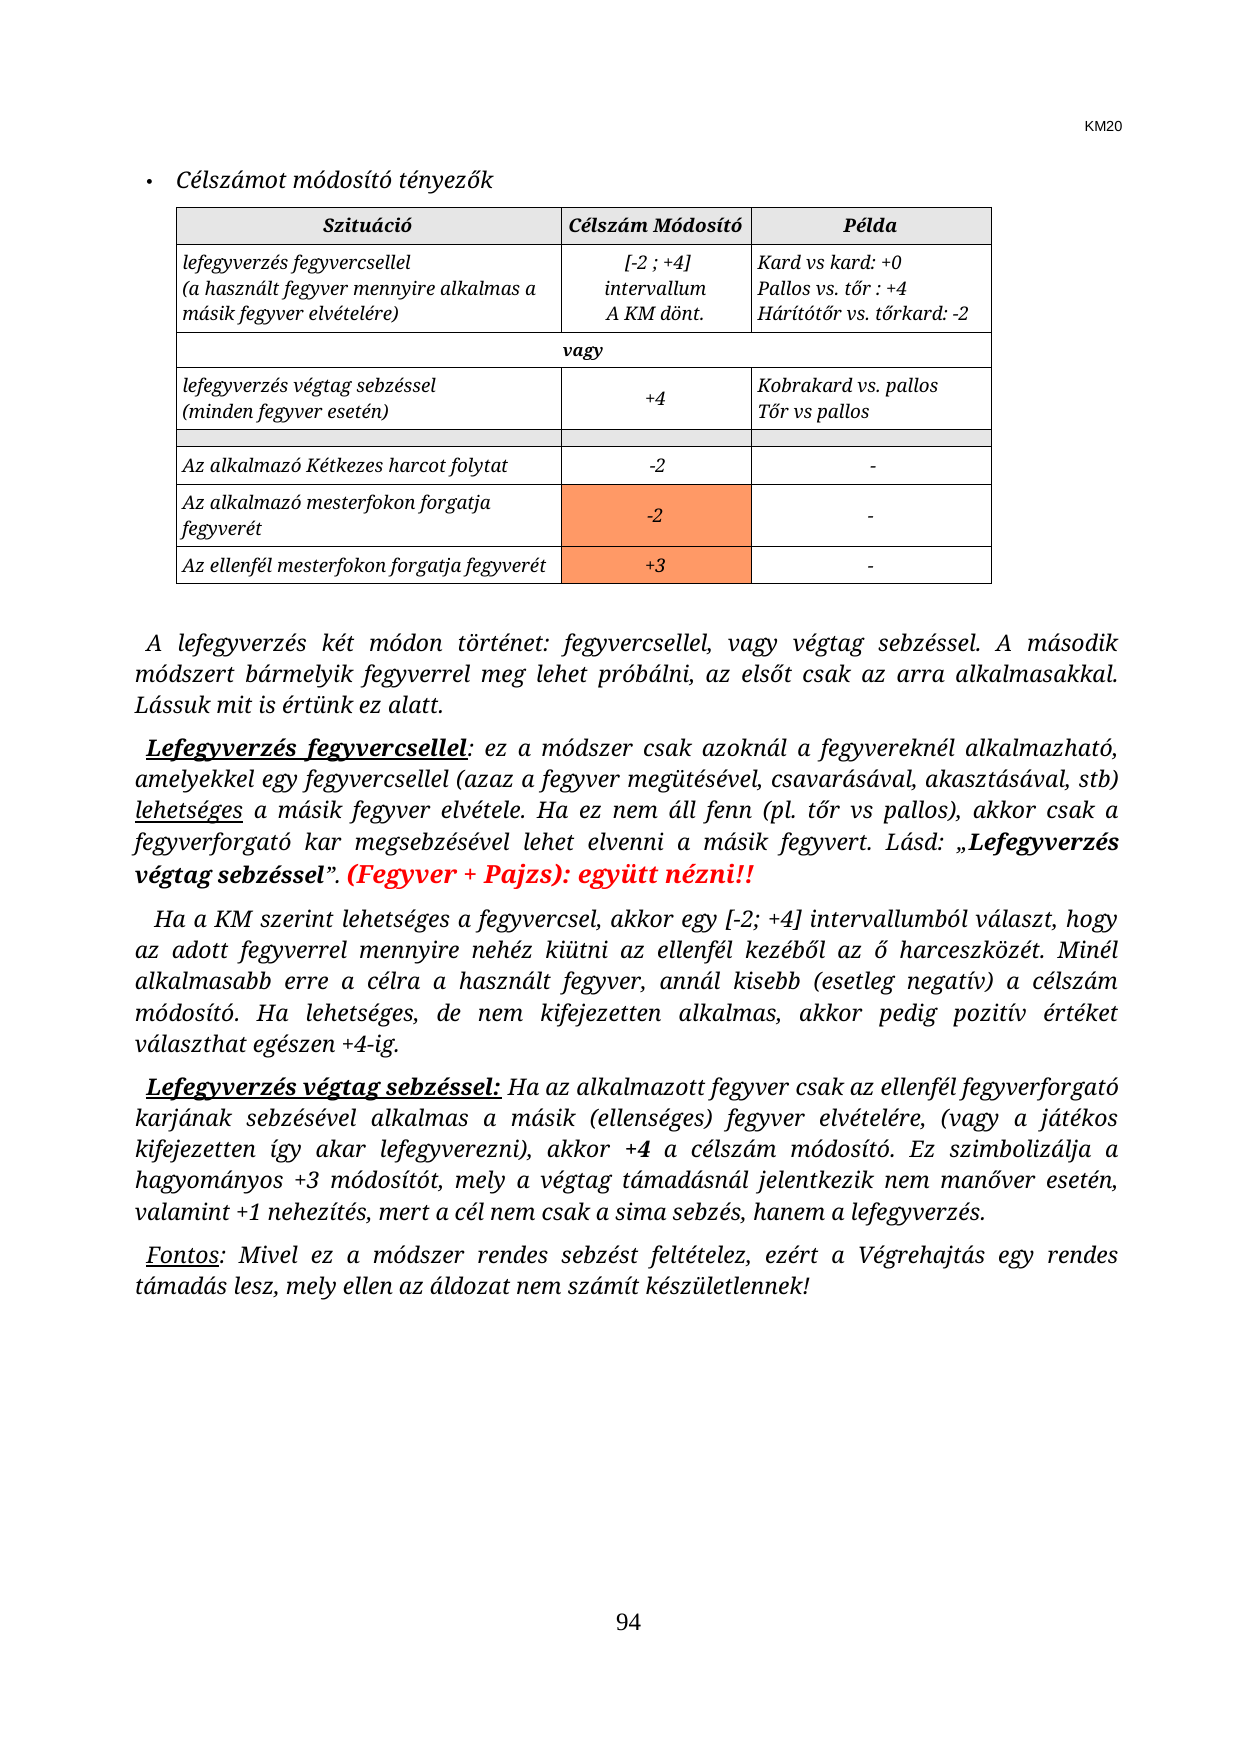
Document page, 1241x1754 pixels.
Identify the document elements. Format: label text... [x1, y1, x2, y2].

table_header Szituáció [177, 208, 561, 244]
table_cell Az alkalmazó mesterfokon forgatja fegyverét [177, 485, 561, 546]
table_cell - [752, 485, 991, 546]
table_header Célszám Módosító [562, 208, 751, 244]
table_cell - [752, 447, 991, 484]
table_header Példa [752, 208, 991, 244]
table_cell [562, 430, 751, 446]
table_cell lefegyverzés végtag sebzéssel (minden fegyver esetén) [177, 368, 561, 429]
text Ha a KM szerint lehetséges a fegyvercsel, akkor egy [-2; +4] intervallumból választ, hogy az adott fegyverrel mennyire nehéz kiütni az ellenfél kezéből az ő harceszközét. Minél alkalmasabb erre a célra a használt fegyver, annál kisebb (esetleg negatív) a célszám módosító. Ha lehetséges, de nem kifejezetten alkalmas, akkor pedig pozitív értéket választhat egészen +4-ig. [134, 903, 1122, 1059]
text Lefegyverzés fegyvercsellel: ez a módszer csak azoknál a fegyvereknél alkalmazható, amelyekkel egy fegyvercsellel (azaz a fegyver megütésével, csavarásával, akasztásával, stb) lehetséges a másik fegyver elvétele. Ha ez nem áll fenn (pl. tőr vs pallos), akkor csak a fegyverforgató kar megsebzésével lehet elvenni a másik fegyvert. Lásd: „Lefegyverzés végtag sebzéssel”. (Fegyver + Pajzs): együtt nézni!! [134, 732, 1122, 891]
table_cell Az ellenfél mesterfokon forgatja fegyverét [177, 547, 561, 583]
table_cell lefegyverzés fegyvercsellel (a használt fegyver mennyire alkalmas a másik fegyver elvételére) [177, 245, 561, 332]
text Lefegyverzés végtag sebzéssel: Ha az alkalmazott fegyver csak az ellenfél fegyverforgató karjának sebzésével alkalmas a másik (ellenséges) fegyver elvételére, (vagy a játékos kifejezetten így akar lefegyverezni), akkor +4 a célszám módosító. Ez szimbolizálja a hagyományos +3 módosítót, mely a végtag támadásnál jelentkezik nem manőver esetén, valamint +1 nehezítés, mert a cél nem csak a sima sebzés, hanem a lefegyverzés. [134, 1071, 1122, 1227]
table_cell +4 [562, 368, 751, 429]
table_cell Kobrakard vs. pallos Tőr vs pallos [752, 368, 991, 429]
table_cell [752, 430, 991, 446]
table_cell vagy [177, 333, 991, 367]
table_cell +3 [562, 547, 751, 583]
table_cell Kard vs kard: +0 Pallos vs. tőr : +4 Hárítótőr vs. tőrkard: -2 [752, 245, 991, 332]
text Fontos: Mivel ez a módszer rendes sebzést feltételez, ezért a Végrehajtás egy rendes támadás lesz, mely ellen az áldozat nem számít készületlennek! [134, 1239, 1122, 1301]
text A lefegyverzés két módon történet: fegyvercsellel, vagy végtag sebzéssel. A második módszert bármelyik fegyverrel meg lehet próbálni, az elsőt csak az arra alkalmasakkal. Lássuk mit is értünk ez alatt. [134, 626, 1122, 720]
table_cell -2 [562, 447, 751, 484]
list Célszámot módosító tényezők [146, 164, 1122, 195]
table_cell - [752, 547, 991, 583]
table_cell Az alkalmazó Kétkezes harcot folytat [177, 447, 561, 484]
table_cell [-2 ; +4] intervallum A KM dönt. [562, 245, 751, 332]
table_cell -2 [562, 485, 751, 546]
table_cell [177, 430, 561, 446]
